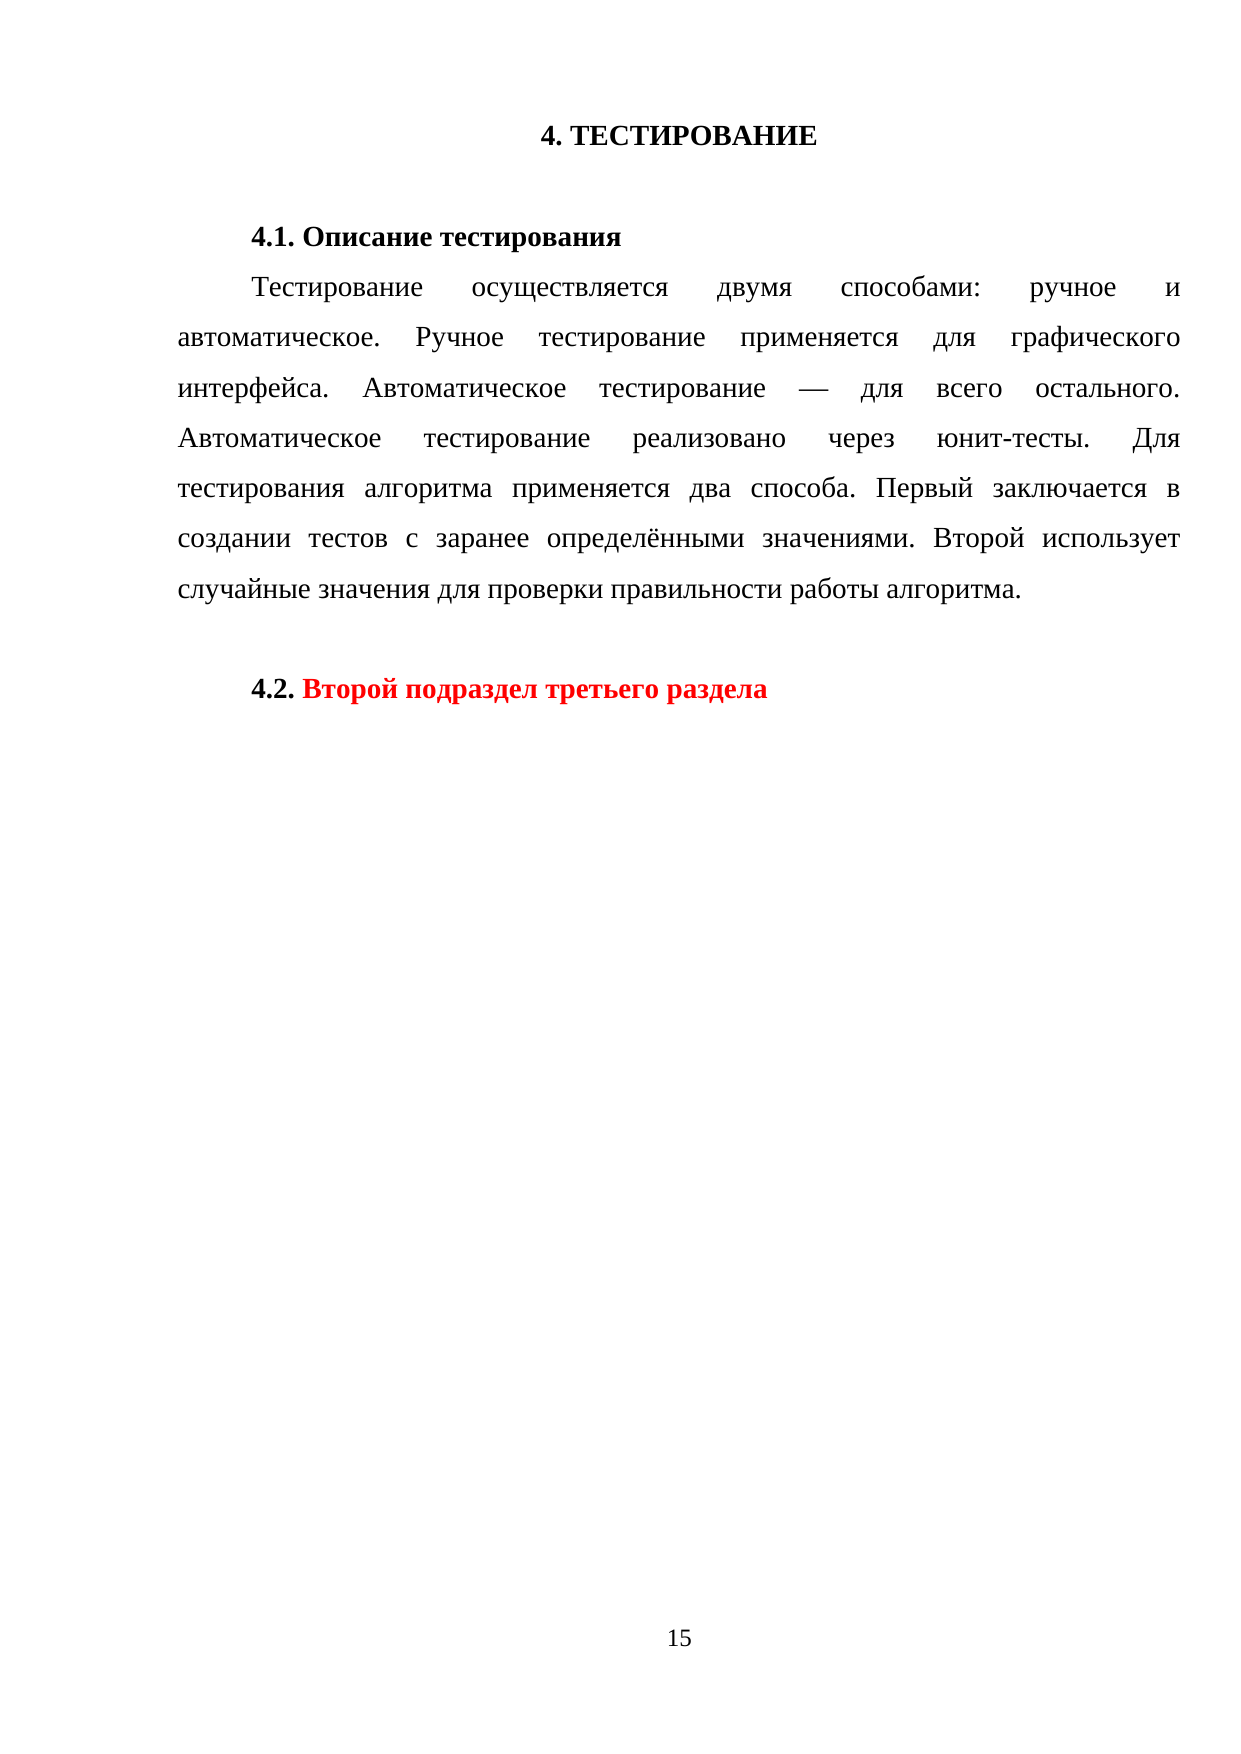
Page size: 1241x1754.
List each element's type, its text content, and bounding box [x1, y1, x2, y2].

text Тестирование осуществляется двумя способами: ручное и автоматическое. Ручное тестирование применяется для графического интерфейса. Автоматическое тестирование — для всего остального. Автоматическое тестирование реализовано через юнит-тесты. Для тестирования алгоритма применяется два способа. Первый заключается в создании тестов с заранее определёнными значениями. Второй использует случайные значения для проверки правильности работы алгоритма. [177, 269, 1181, 604]
text 4. тестирование [177, 118, 1181, 152]
text 4.2. Второй подраздел третьего раздела [177, 672, 1181, 705]
text 4.1. Описание тестирования [177, 219, 1181, 252]
